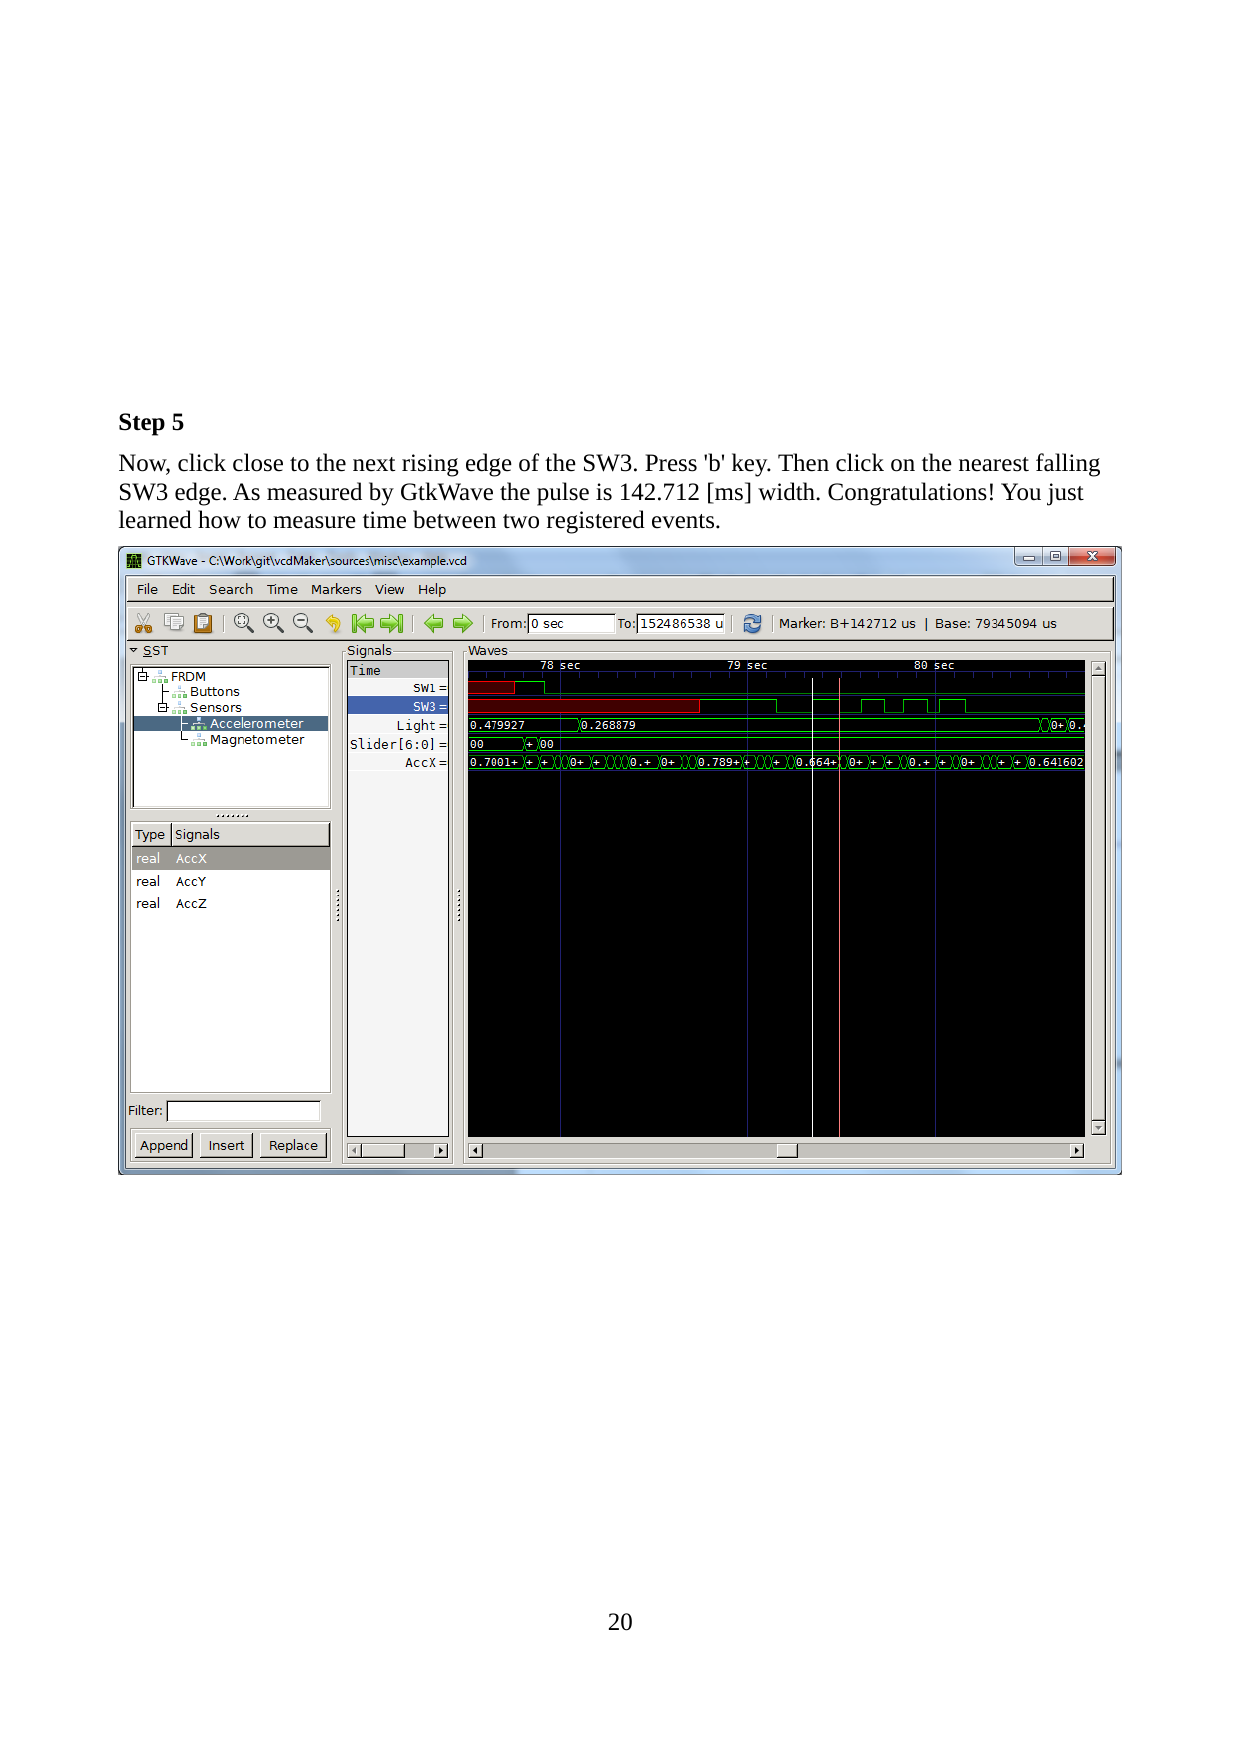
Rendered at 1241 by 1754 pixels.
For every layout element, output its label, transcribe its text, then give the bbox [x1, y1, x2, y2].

text Now, click close to the next rising edge of the SW3. Press 'b' key. Then click on the nearest falling SW3 edge. As measured by GtkWave the pulse is 142.712 [ms] width. Congratulations! You just learned how to measure time between two registered events. [118, 448, 1122, 534]
text Step 5 [118, 407, 1122, 436]
picture [118, 546, 1122, 1175]
